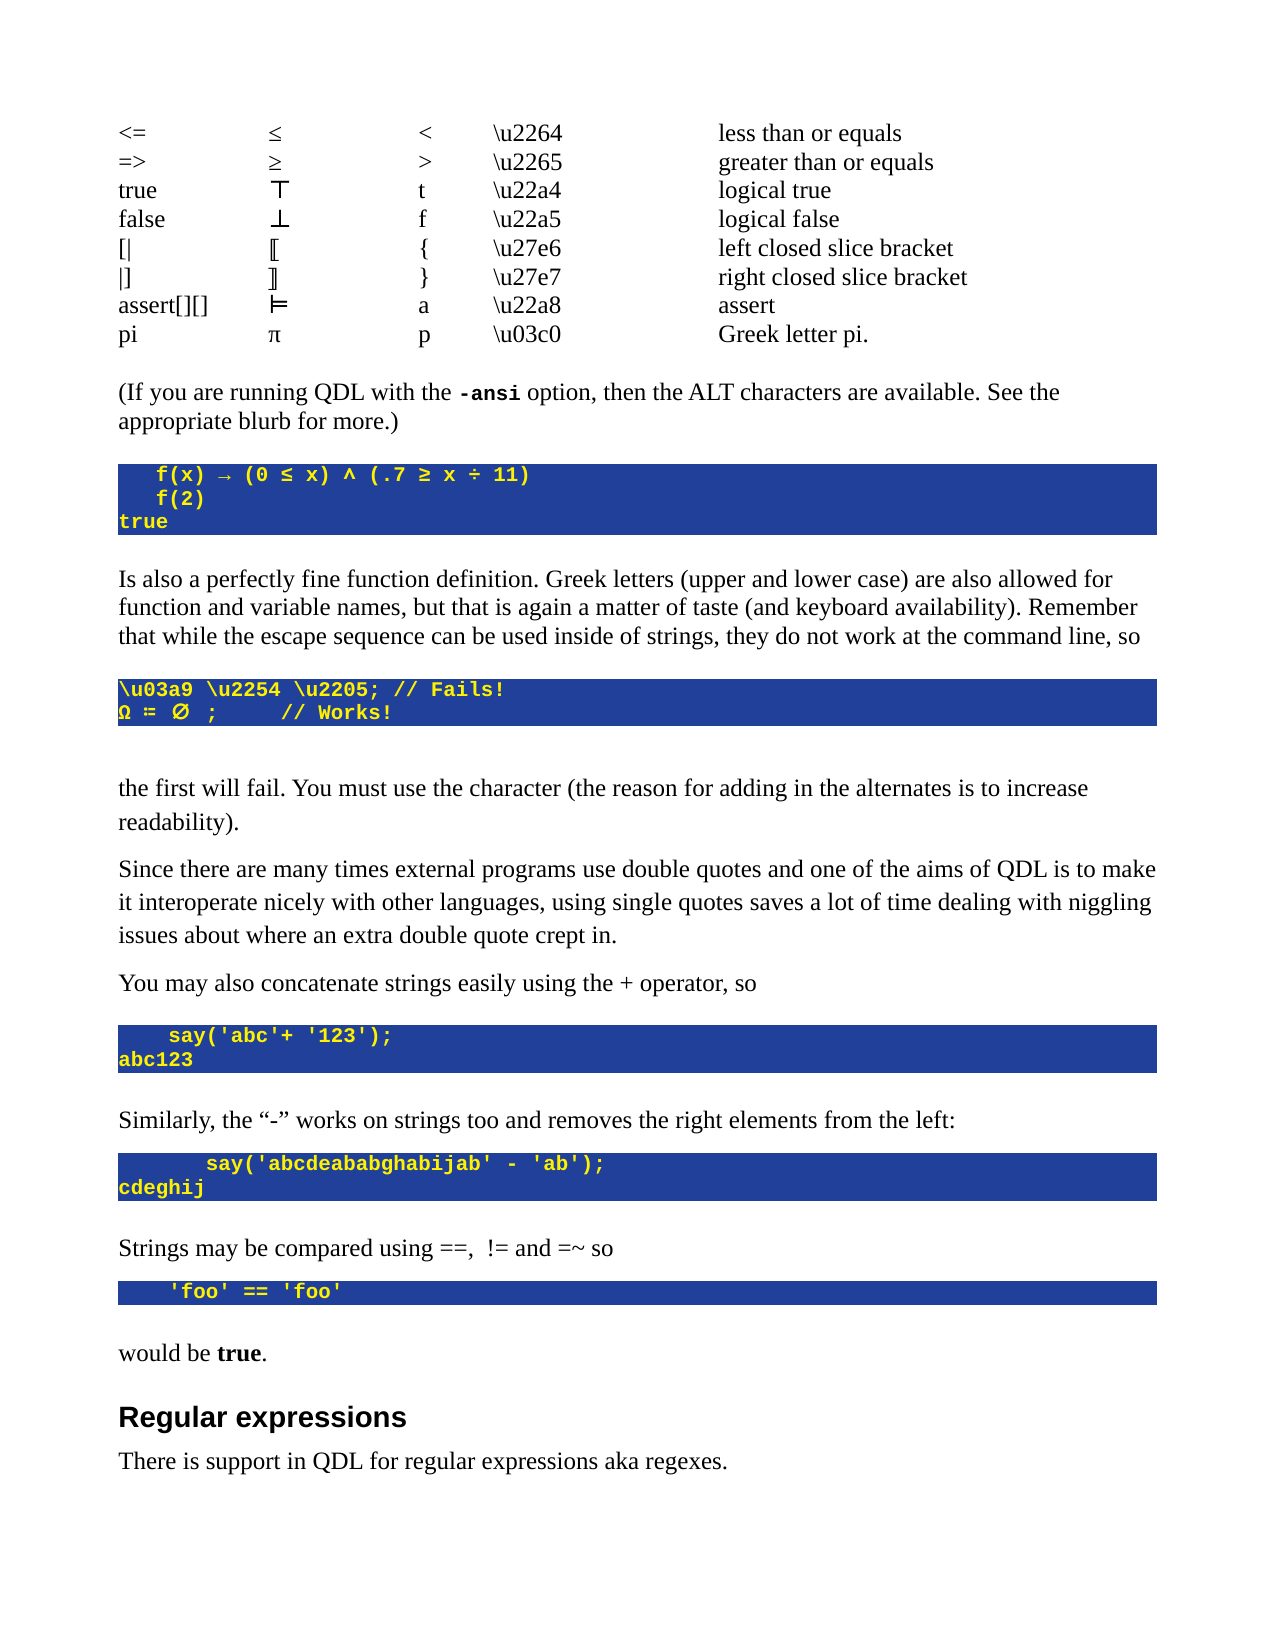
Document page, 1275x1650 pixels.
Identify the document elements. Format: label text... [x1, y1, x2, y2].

subtitle Regular expressions [118, 1400, 1157, 1434]
text say('abc'+ '123'); [118, 1025, 1157, 1049]
text pi π p \u03c0 Greek letter pi. [118, 319, 1157, 348]
text \u03a9 \u2254 \u2205; // Fails! [118, 679, 1157, 702]
text Since there are many times external programs use double quotes and one of the aims of QDL is to make it interoperate nicely with other languages, using single quotes saves a lot of time dealing with niggling issues about where an extra double quote crept in. [118, 854, 1157, 949]
text Strings may be compared using ==, != and =~ so [118, 1201, 1157, 1262]
text 'foo' == 'foo' [118, 1281, 1157, 1305]
text Ω ≔ ∅ ; // Works! [118, 702, 1157, 726]
text Is also a perfectly fine function definition. Greek letters (upper and lower case) are also allowed for function and variable names, but that is again a matter of taste (and keyboard availability). Remember that while the escape sequence can be used inside of strings, they do not work at the command line, so [118, 564, 1157, 650]
text would be true. [118, 1305, 1157, 1367]
text false ⊥ f \u22a5 logical false [118, 204, 1157, 233]
text assert[][] ⊨ a \u22a8 assert [118, 291, 1157, 319]
text <= ≤ < \u2264 less than or equals [118, 118, 1157, 147]
text Similarly, the “-” works on strings too and removes the right elements from the left: [118, 1073, 1157, 1134]
text There is support in QDL for regular expressions aka regexes. [118, 1446, 1157, 1475]
text You may also concatenate strings easily using the + operator, so [118, 968, 1157, 1025]
text true [118, 511, 1157, 535]
text abc123 [118, 1049, 1157, 1073]
text => ≥ > \u2265 greater than or equals [118, 147, 1157, 176]
text f(x) → (0 ≤ x) ∧ (.7 ≥ x ÷ 11) [118, 464, 1157, 488]
text (If you are running QDL with the -ansi option, then the ALT characters are available. See the appropriate blurb for more.) [118, 377, 1157, 435]
text say('abcdeababghabijab' - 'ab'); [118, 1153, 1157, 1177]
text cdeghij [118, 1177, 1157, 1201]
text f(2) [118, 488, 1157, 511]
text true ⊤ t \u22a4 logical true [118, 176, 1157, 204]
text [| ⟦ { \u27e6 left closed slice bracket [118, 233, 1157, 262]
text |] ⟧ } \u27e7 right closed slice bracket [118, 262, 1157, 291]
text the first will fail. You must use the character (the reason for adding in the alternates is to increase readability). [118, 773, 1157, 835]
